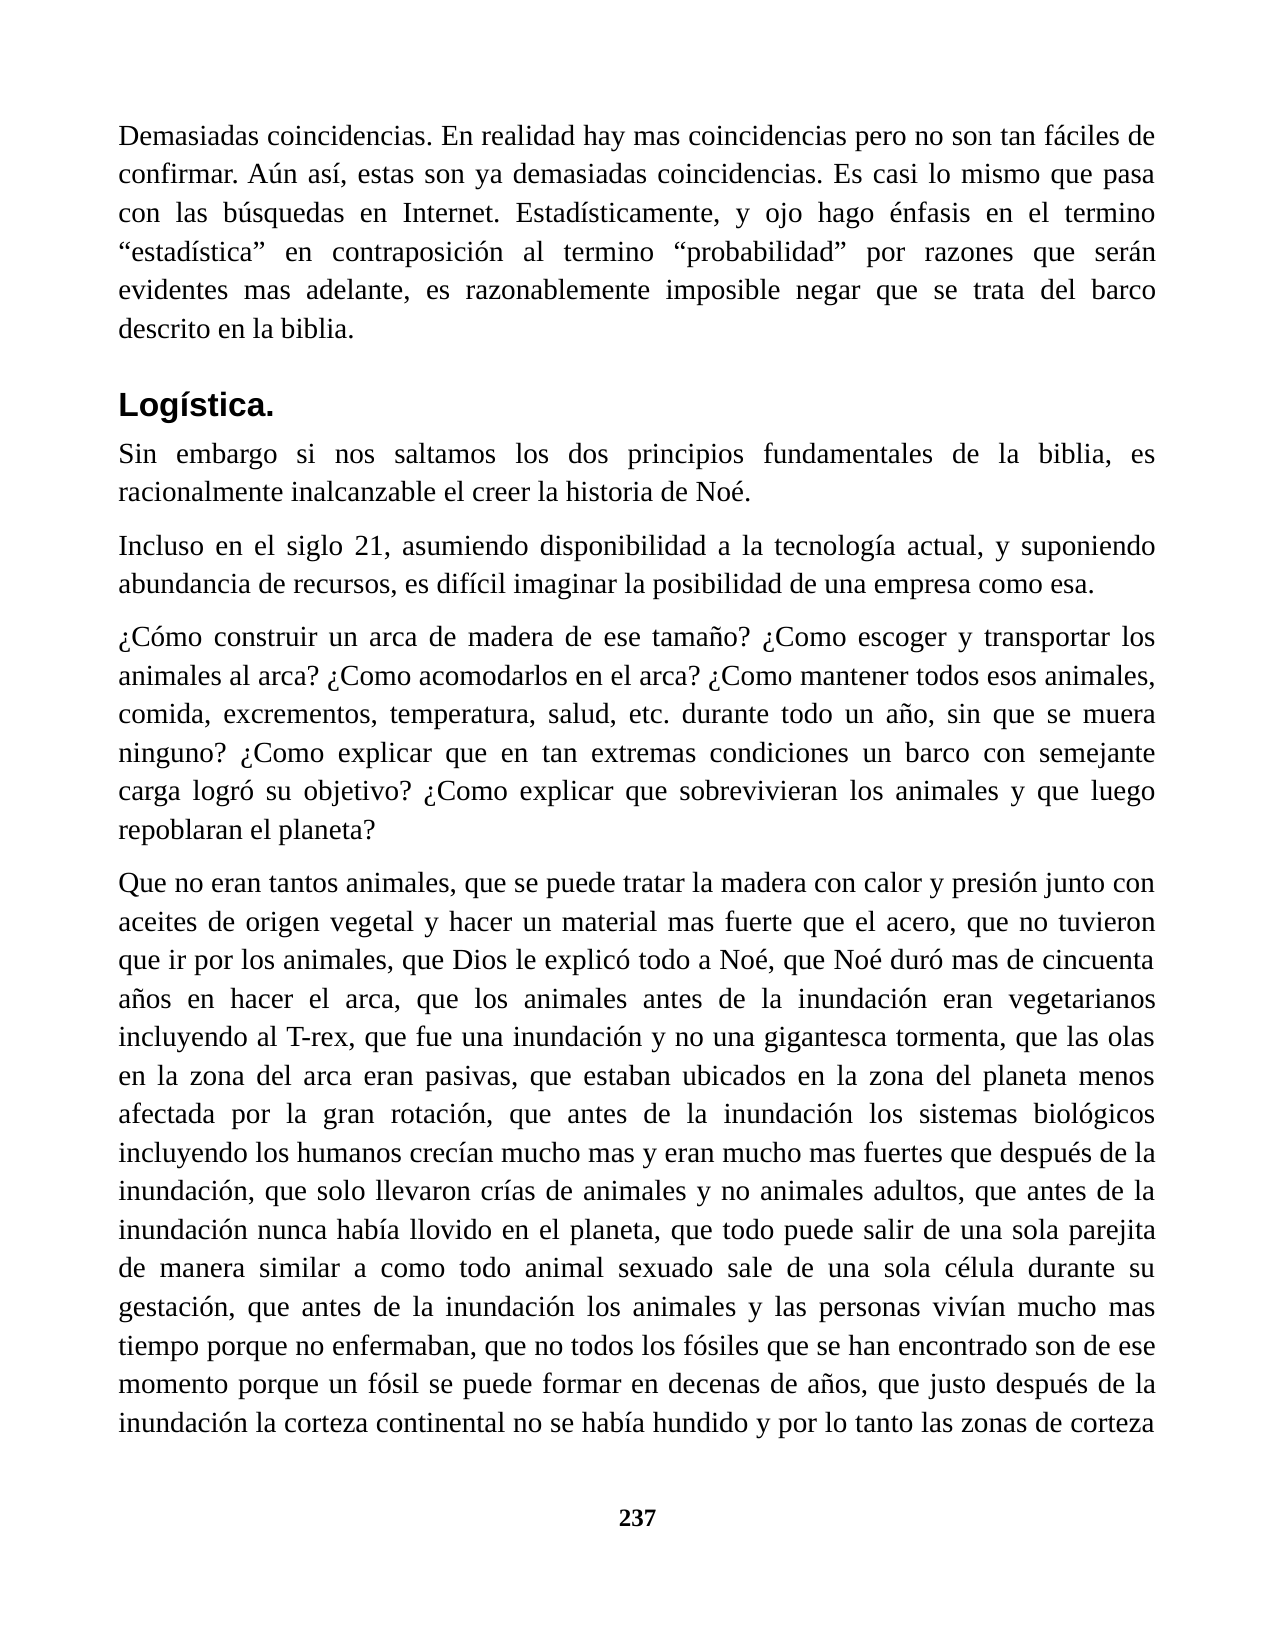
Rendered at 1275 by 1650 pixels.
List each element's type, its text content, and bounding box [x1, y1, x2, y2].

text Sin embargo si nos saltamos los dos principios fundamentales de la biblia, es racionalmente inalcanzable el creer la historia de Noé. [118, 436, 1157, 508]
text Incluso en el siglo 21, asumiendo disponibilidad a la tecnología actual, y suponiendo abundancia de recursos, es difícil imaginar la posibilidad de una empresa como esa. [118, 528, 1157, 600]
subtitle Logística. [118, 385, 1157, 423]
text Que no eran tantos animales, que se puede tratar la madera con calor y presión junto con aceites de origen vegetal y hacer un material mas fuerte que el acero, que no tuvieron que ir por los animales, que Dios le explicó todo a Noé, que Noé duró mas de cincuenta años en hacer el arca, que los animales antes de la inundación eran vegetarianos incluyendo al T-rex, que fue una inundación y no una gigantesca tormenta, que las olas en la zona del arca eran pasivas, que estaban ubicados en la zona del planeta menos afectada por la gran rotación, que antes de la inundación los sistemas biológicos incluyendo los humanos crecían mucho mas y eran mucho mas fuertes que después de la inundación, que solo llevaron crías de animales y no animales adultos, que antes de la inundación nunca había llovido en el planeta, que todo puede salir de una sola parejita de manera similar a como todo animal sexuado sale de una sola célula durante su gestación, que antes de la inundación los animales y las personas vivían mucho mas tiempo porque no enfermaban, que no todos los fósiles que se han encontrado son de ese momento porque un fósil se puede formar en decenas de años, que justo después de la inundación la corteza continental no se había hundido y por lo tanto las zonas de corteza [118, 865, 1157, 1438]
text Demasiadas coincidencias. En realidad hay mas coincidencias pero no son tan fáciles de confirmar. Aún así, estas son ya demasiadas coincidencias. Es casi lo mismo que pasa con las búsquedas en Internet. Estadísticamente, y ojo hago énfasis en el termino “estadística” en contraposición al termino “probabilidad” por razones que serán evidentes mas adelante, es razonablemente imposible negar que se trata del barco descrito en la biblia. [118, 118, 1157, 344]
text ¿Cómo construir un arca de madera de ese tamaño? ¿Como escoger y transportar los animales al arca? ¿Como acomodarlos en el arca? ¿Como mantener todos esos animales, comida, excrementos, temperatura, salud, etc. durante todo un año, sin que se muera ninguno? ¿Como explicar que en tan extremas condiciones un barco con semejante carga logró su objetivo? ¿Como explicar que sobrevivieran los animales y que luego repoblaran el planeta? [118, 619, 1157, 846]
